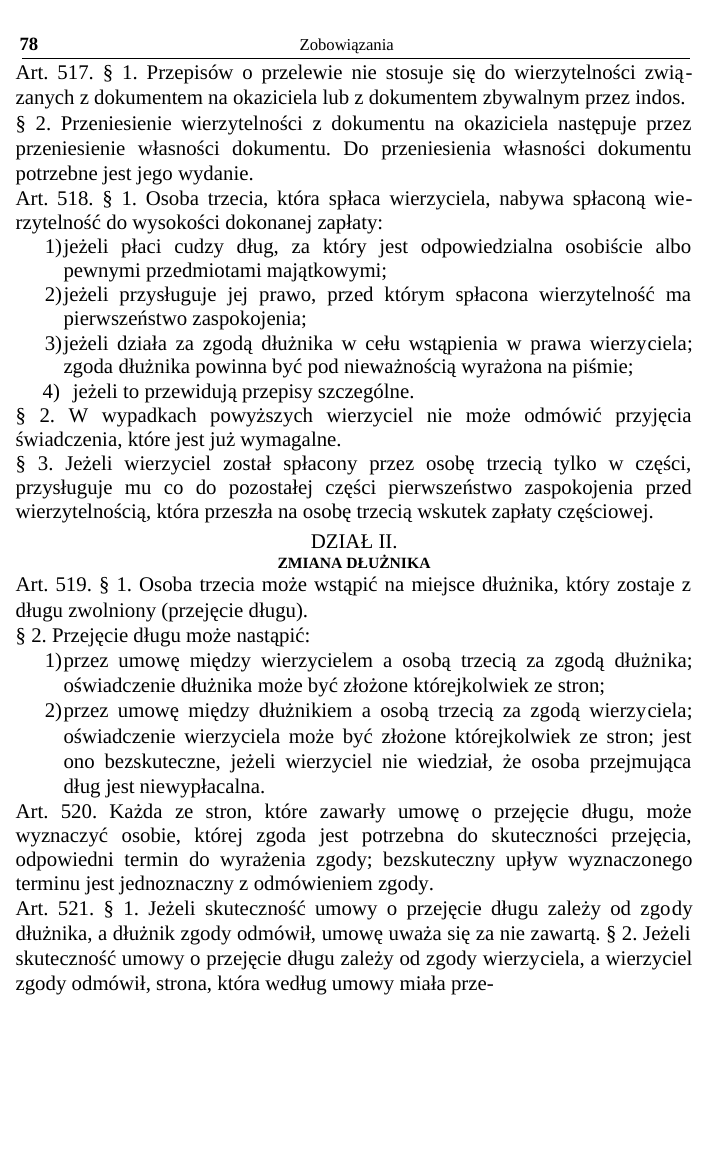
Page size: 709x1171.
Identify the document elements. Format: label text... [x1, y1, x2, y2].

list jeżeli przysługuje jej prawo, przed którym spłacona wierzytelność ma pierwszeństwo zaspokojenia; [44, 282, 692, 330]
text Art. 518. § 1. Osoba trzecia, która spłaca wierzyciela, nabywa spłaconą wie­rzytelność do wysokości dokonanej zapłaty: [15, 186, 692, 234]
list jeżeli płaci cudzy dług, za który jest odpowiedzialna osobiście albo pewnymi przedmiotami majątkowymi; [44, 234, 692, 282]
text Art. 517. § 1. Przepisów o przelewie nie stosuje się do wierzytelności zwią­zanych z dokumentem na okaziciela lub z dokumentem zbywalnym przez indos. [15, 60, 692, 109]
text Art. 519. § 1. Osoba trzecia może wstąpić na miejsce dłużnika, który zostaje z długu zwolniony (przejęcie długu). [15, 572, 692, 622]
text § 2. Przeniesienie wierzytelności z dokumentu na okaziciela następuje przez przeniesienie własności dokumentu. Do przeniesienia własności dokumentu potrzebne jest jego wydanie. [15, 110, 692, 185]
list przez umowę między dłużnikiem a osobą trzecią za zgodą wierzy­ciela; oświadczenie wierzyciela może być złożone którejkolwiek ze stron; jest ono bezskuteczne, jeżeli wierzyciel nie wiedział, że osoba przejmująca dług jest niewypłacalna. [44, 698, 692, 798]
text ZMIANA DŁUŻNIKA [15, 554, 692, 572]
list przez umowę między wierzycielem a osobą trzecią za zgodą dłużni­ka; oświadczenie dłużnika może być złożone którejkolwiek ze stron; [44, 648, 692, 697]
list jeżeli to przewidują przepisy szczególne. [15, 378, 692, 403]
list jeżeli działa za zgodą dłużnika w cełu wstąpienia w prawa wierzy­ciela; zgoda dłużnika powinna być pod nieważnością wyrażona na piśmie; [44, 330, 692, 378]
text § 2. W wypadkach powyższych wierzyciel nie może odmówić przyjęcia świadczenia, które jest już wymagalne. [15, 403, 692, 451]
text 78 [19, 32, 43, 54]
text Art. 521. § 1. Jeżeli skuteczność umowy o przejęcie długu zależy od zgo­dy dłużnika, a dłużnik zgody odmówił, umowę uważa się za nie zawartą. § 2. Jeżeli skuteczność umowy o przejęcie długu zależy od zgody wierzy­ciela, a wierzyciel zgody odmówił, strona, która według umowy miała prze- [15, 895, 692, 995]
text DZIAŁ II. [15, 529, 692, 553]
text § 3. Jeżeli wierzyciel został spłacony przez osobę trzecią tylko w części, przysługuje mu co do pozostałej części pierwszeństwo zaspokojenia przed wierzytelnością, która przeszła na osobę trzecią wskutek zapłaty częściowej. [15, 451, 692, 523]
text Zobowiązania [299, 34, 412, 54]
text § 2. Przejęcie długu może nastąpić: [15, 623, 692, 647]
text Art. 520. Każda ze stron, które zawarły umowę o przejęcie długu, może wyznaczyć osobie, której zgoda jest potrzebna do skuteczności przejęcia, odpowiedni termin do wyrażenia zgody; bezskuteczny upływ wyznaczo­nego terminu jest jednoznaczny z odmówieniem zgody. [15, 799, 692, 895]
